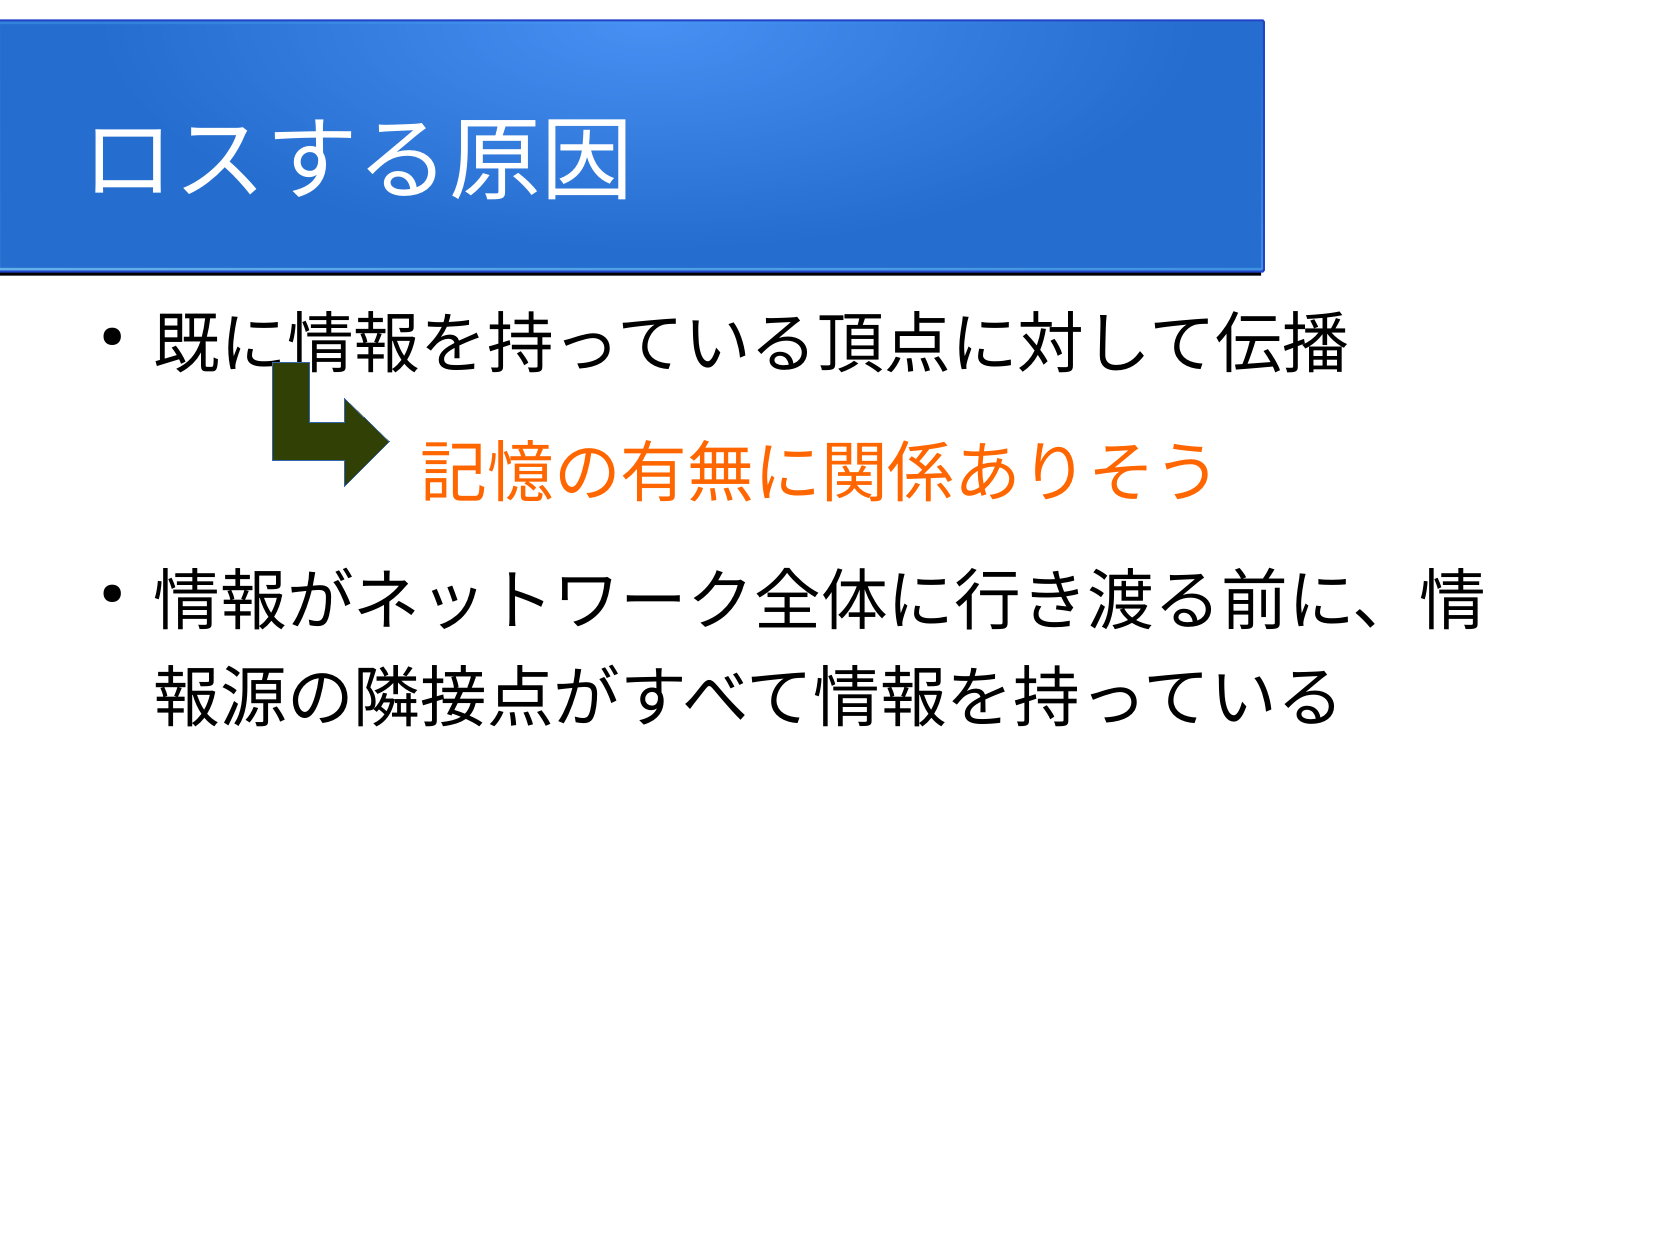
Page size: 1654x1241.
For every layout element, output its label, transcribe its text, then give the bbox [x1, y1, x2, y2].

list 既に情報を持っている頂点に対して伝播 記憶の有無に関係ありそう 情報がネットワーク全体に行き渡る前に、情報源の隣接点がすべて情報を持っている [82, 290, 1538, 1010]
title ロスする原因 [82, 49, 1250, 257]
text_box [272, 362, 390, 487]
